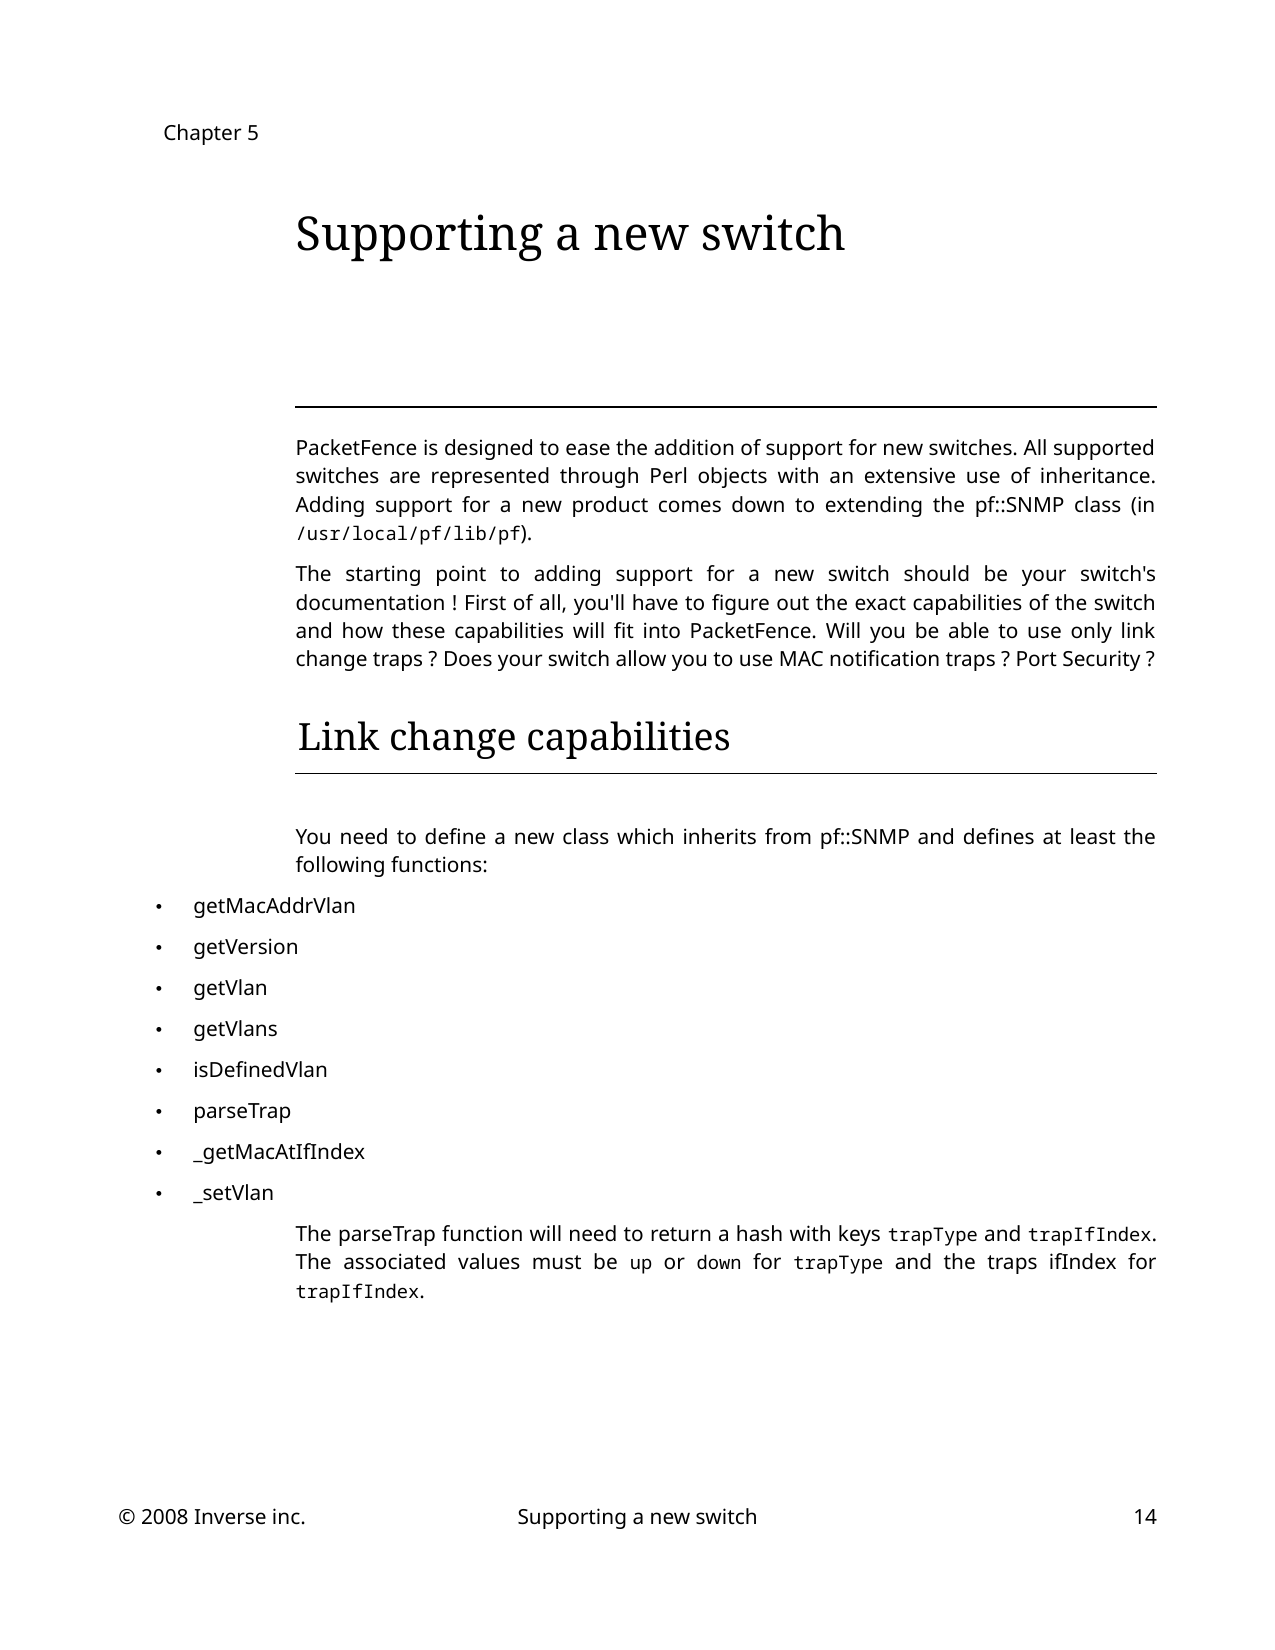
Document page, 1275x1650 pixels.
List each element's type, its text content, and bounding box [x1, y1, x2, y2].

list isDefinedVlan [156, 1055, 1157, 1083]
list getVlans [156, 1014, 1157, 1043]
list getVersion [156, 932, 1157, 961]
list getMacAddrVlan [156, 891, 1157, 920]
list _getMacAtIfIndex [156, 1137, 1157, 1165]
list getVlan [156, 973, 1157, 1002]
subtitle Supporting a new switch [295, 201, 1157, 406]
text You need to define a new class which inherits from pf::SNMP and defines at least the following functions: [295, 822, 1157, 879]
subtitle Link change capabilities [295, 710, 1157, 773]
text The parseTrap function will need to return a hash with keys trapType and trapIfIndex. The associated values must be up or down for trapType and the traps ifIndex for trapIfIndex. [295, 1219, 1157, 1304]
text PacketFence is designed to ease the addition of support for new switches. All supported switches are represented through Perl objects with an extensive use of inheritance. Adding support for a new product comes down to extending the pf::SNMP class (in /usr/local/pf/lib/pf). [295, 433, 1157, 547]
text The starting point to adding support for a new switch should be your switch's documentation ! First of all, you'll have to figure out the exact capabilities of the switch and how these capabilities will fit into PacketFence. Will you be able to use only link change traps ? Does your switch allow you to use MAC notification traps ? Port Security ? [295, 559, 1157, 673]
list parseTrap [156, 1096, 1157, 1124]
list _setVlan [156, 1178, 1157, 1206]
